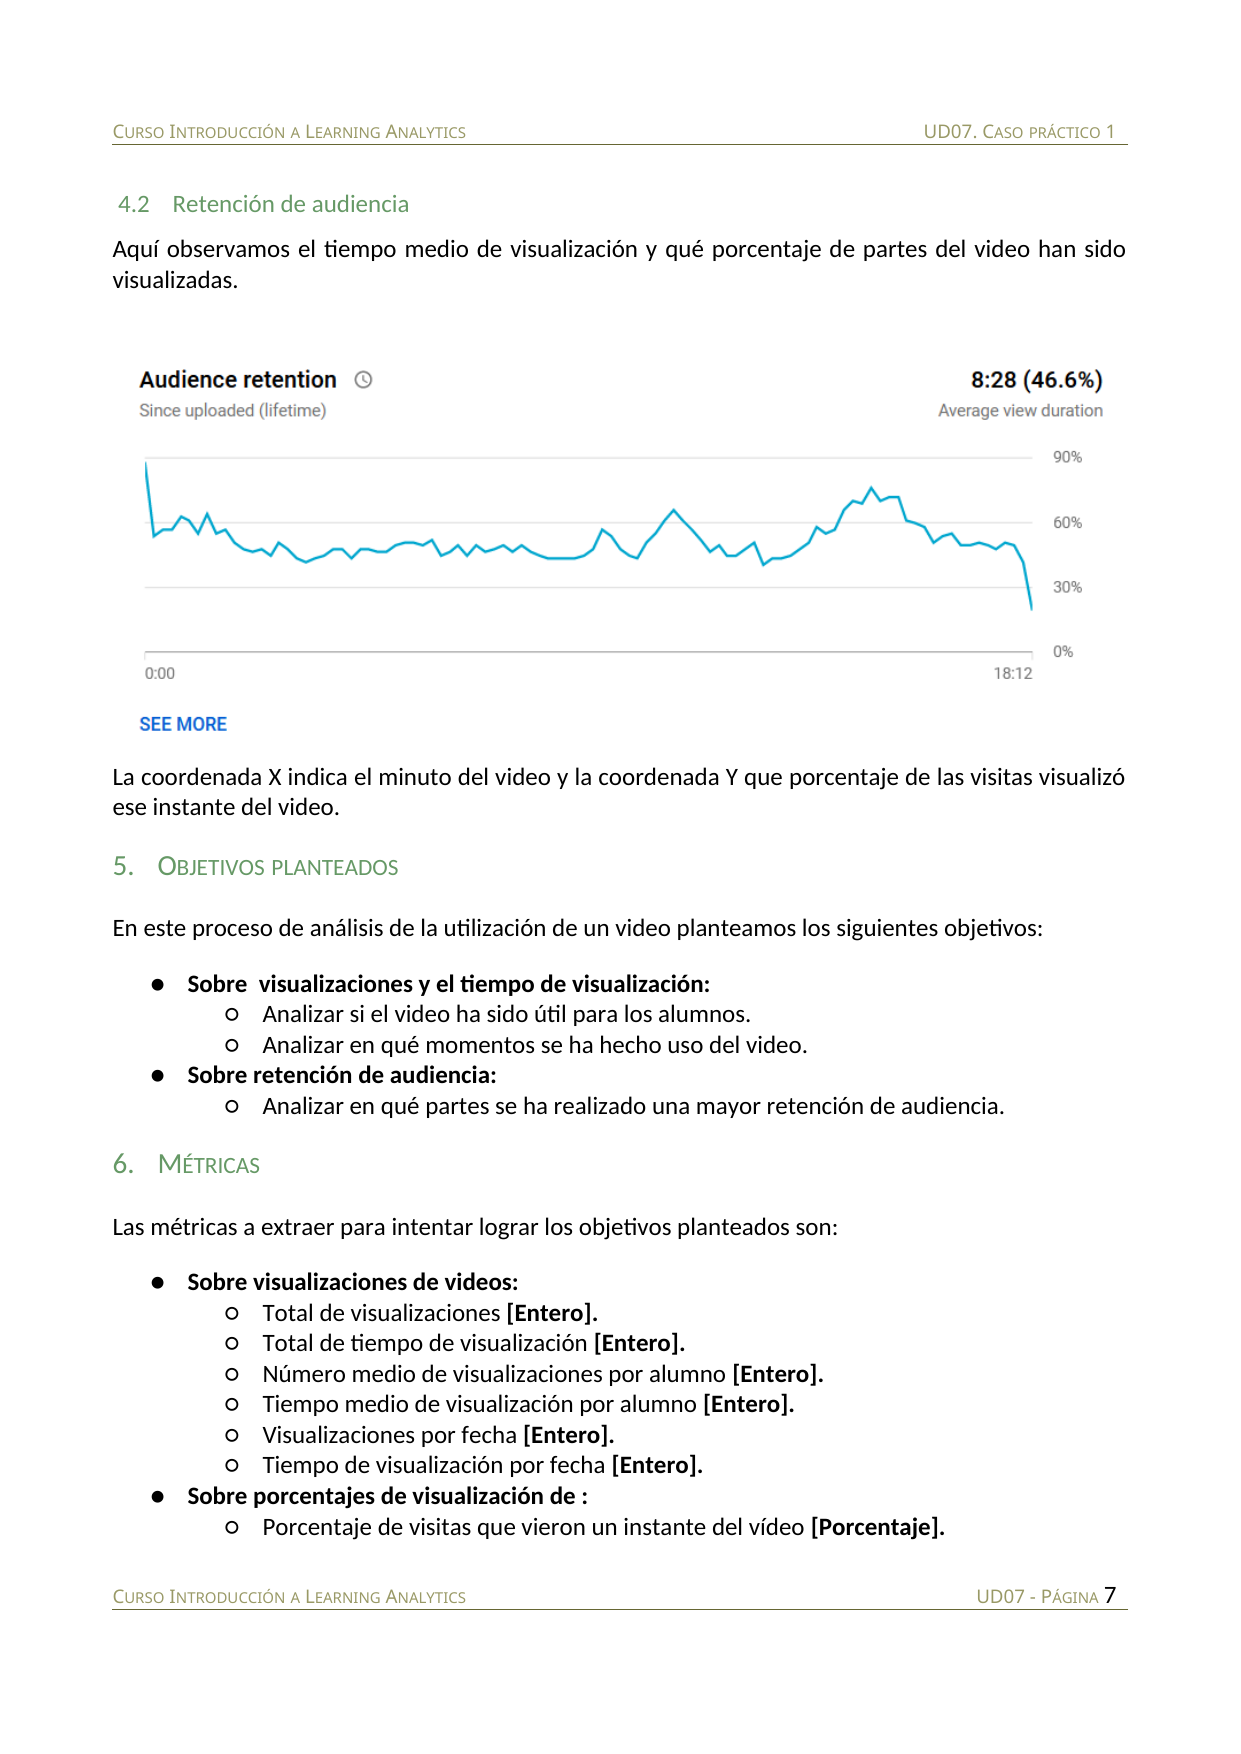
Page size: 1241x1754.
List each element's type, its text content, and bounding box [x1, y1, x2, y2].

list Analizar en qué partes se ha realizado una mayor retención de audiencia. [225, 1090, 1128, 1121]
subtitle Métricas [112, 1145, 1128, 1181]
text La coordenada X indica el minuto del video y la coordenada Y que porcentaje de las visitas visualizó ese instante del video. [112, 761, 1128, 822]
subtitle Objetivos planteados [112, 847, 1128, 882]
list Número medio de visualizaciones por alumno [Entero]. [225, 1358, 1128, 1389]
text Aquí observamos el tiempo medio de visualización y qué porcentaje de partes del video han sido visualizadas. [112, 233, 1128, 294]
subtitle Retención de audiencia [112, 188, 1128, 218]
list Total de visualizaciones [Entero]. [225, 1297, 1128, 1328]
list Sobre visualizaciones de videos: [150, 1267, 1128, 1297]
text En este proceso de análisis de la utilización de un video planteamos los siguientes objetivos: [112, 912, 1128, 943]
list Sobre porcentajes de visualización de : [150, 1480, 1128, 1511]
list Visualizaciones por fecha [Entero]. [225, 1419, 1128, 1450]
list Analizar si el video ha sido útil para los alumnos. [225, 998, 1128, 1029]
list Porcentaje de visitas que vieron un instante del vídeo [Porcentaje]. [225, 1511, 1128, 1541]
text Las métricas a extraer para intentar lograr los objetivos planteados son: [112, 1211, 1128, 1242]
list Sobre retención de audiencia: [150, 1059, 1128, 1090]
list Tiempo de visualización por fecha [Entero]. [225, 1450, 1128, 1480]
list Total de tiempo de visualización [Entero]. [225, 1328, 1128, 1358]
list Analizar en qué momentos se ha hecho uso del video. [225, 1029, 1128, 1059]
list Sobre visualizaciones y el tiempo de visualización: [150, 968, 1128, 998]
list Tiempo medio de visualización por alumno [Entero]. [225, 1389, 1128, 1419]
picture [112, 337, 1128, 755]
